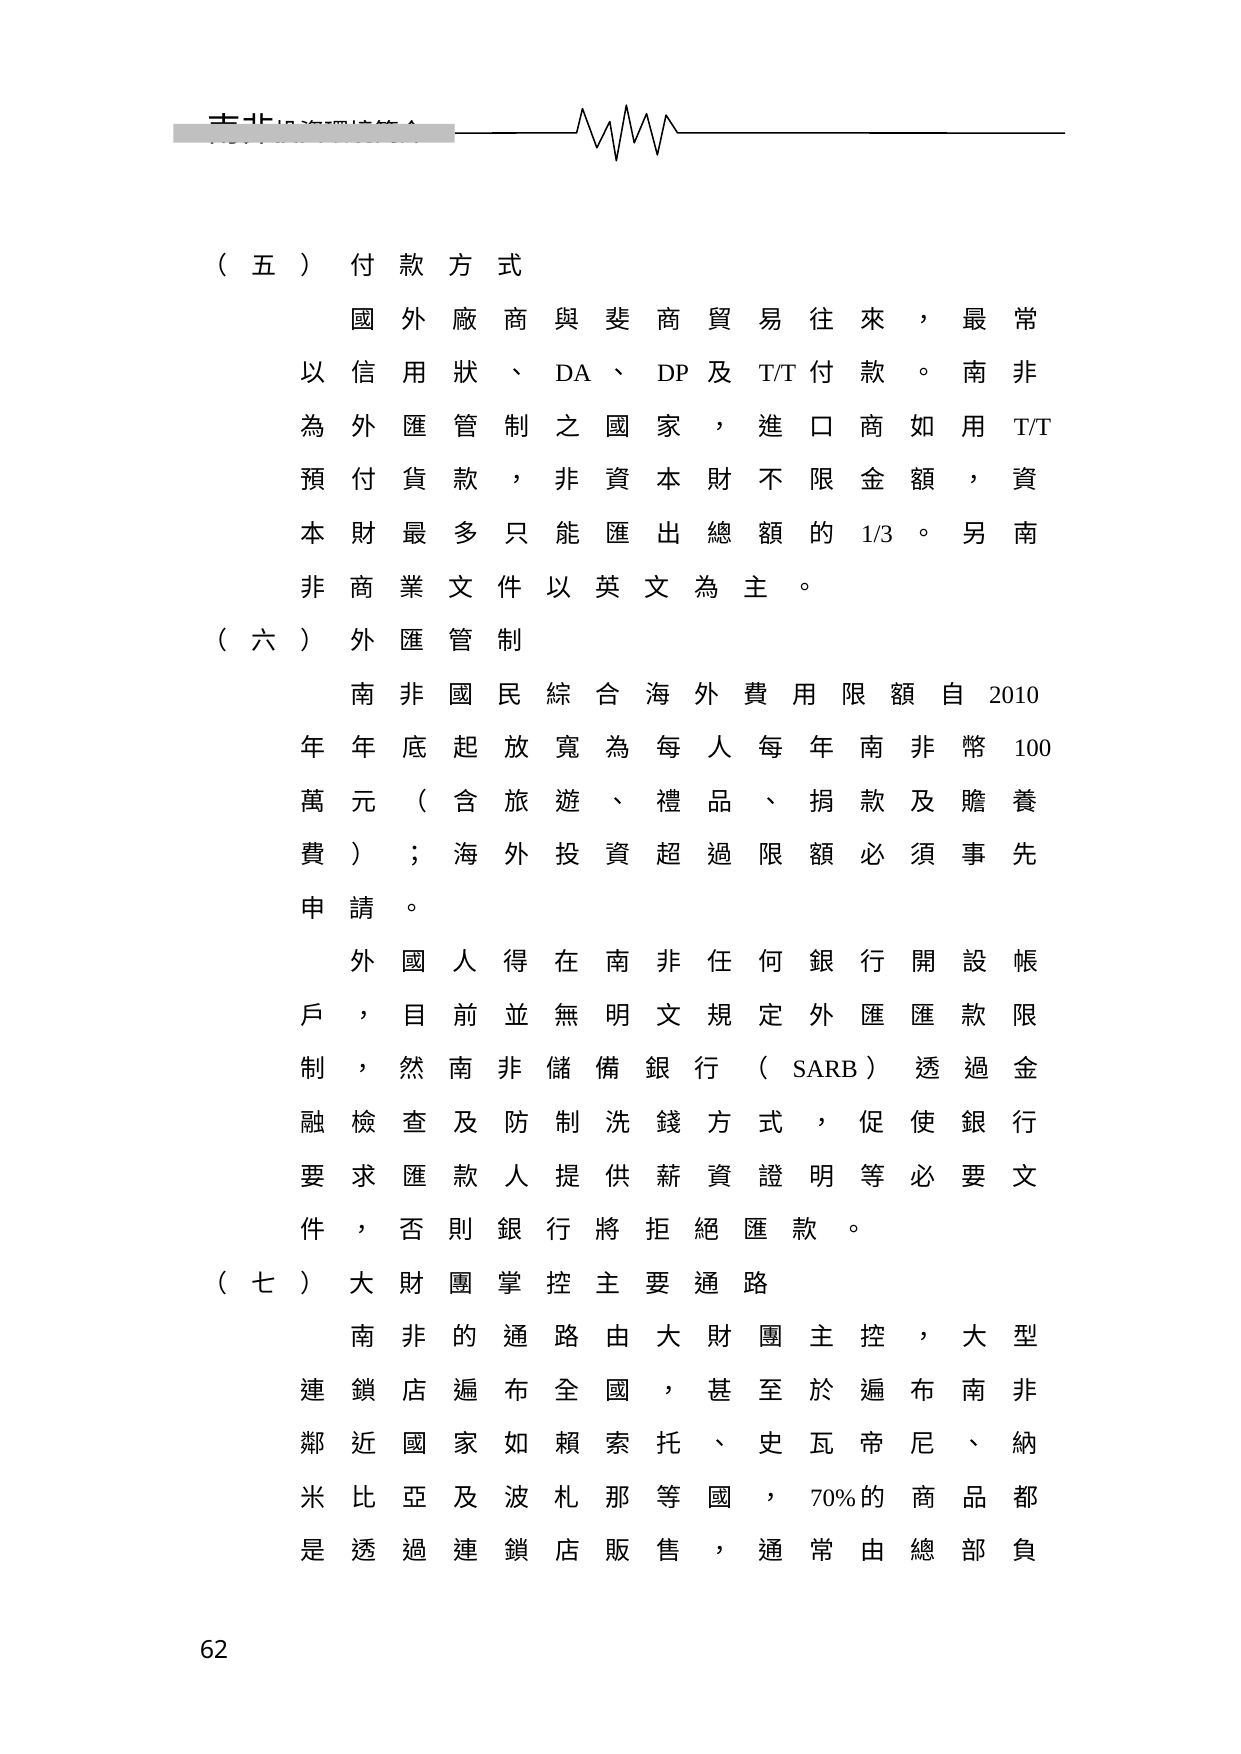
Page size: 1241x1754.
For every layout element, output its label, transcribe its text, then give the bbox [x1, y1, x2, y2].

text （六）外匯管制 [202, 612, 1063, 666]
text 南非的通路由大財團主控，大型連鎖店遍布全國，甚至於遍布南非鄰近國家如賴索托、史瓦帝尼、納米比亞及波札那等國，70%的商品都是透過連鎖店販售，通常由總部負 [276, 1308, 1063, 1576]
text 國外廠商與斐商貿易往來，最常以信用狀、DA、DP及T/T付款。南非為外匯管制之國家，進口商如用T/T預付貨款，非資本財不限金額，資本財最多只能匯出總額的1/3。另南非商業文件以英文為主。 [276, 291, 1063, 612]
text 南非國民綜合海外費用限額自2010年年底起放寬為每人每年南非幣100萬元（含旅遊、禮品、捐款及贍養費）；海外投資超過限額必須事先申請。 [276, 666, 1063, 933]
text 外國人得在南非任何銀行開設帳戶，目前並無明文規定外匯匯款限制，然南非儲備銀行（SARB）透過金融檢查及防制洗錢方式，促使銀行要求匯款人提供薪資證明等必要文件，否則銀行將拒絕匯款。 [276, 933, 1063, 1254]
text （五）付款方式 [202, 237, 1063, 291]
text （七）大財團掌控主要通路 [202, 1254, 1063, 1308]
